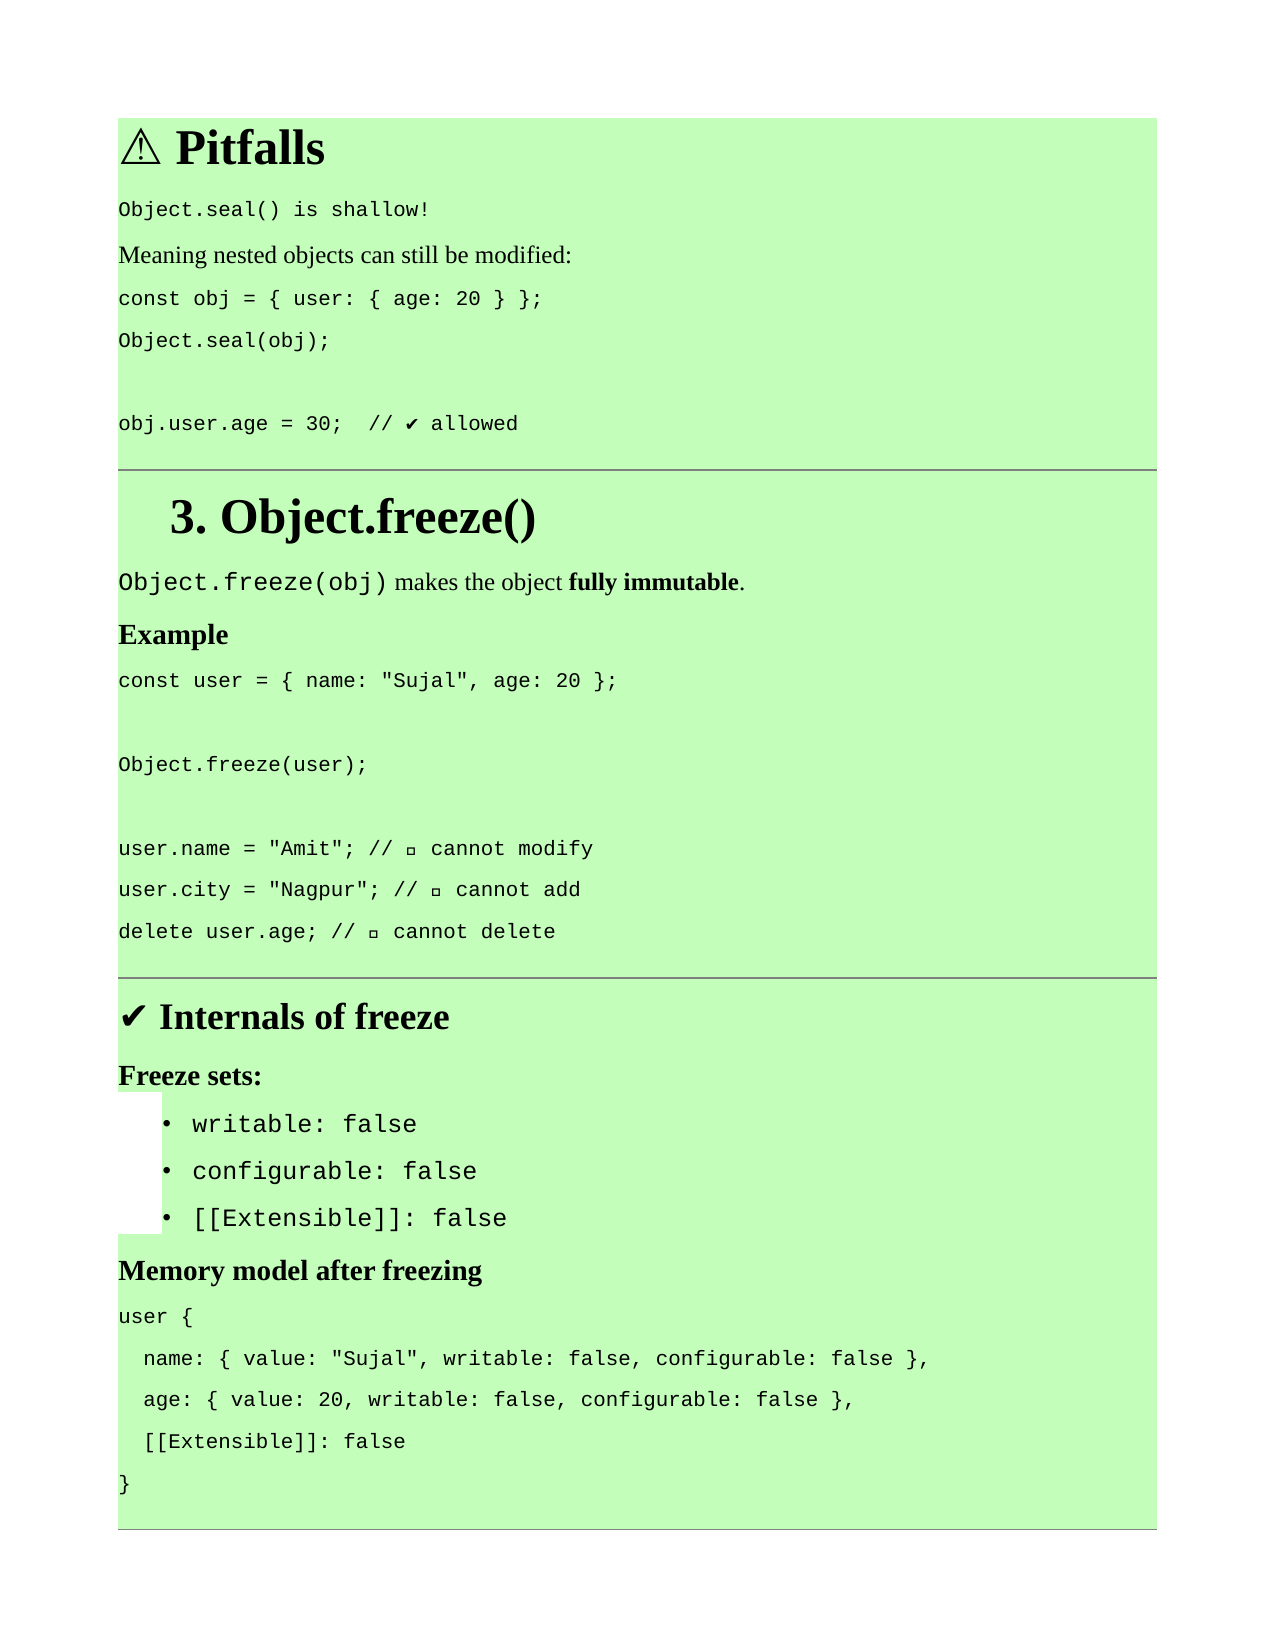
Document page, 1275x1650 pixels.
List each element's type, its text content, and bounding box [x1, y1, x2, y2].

text const user = { name: "Sujal", age: 20 }; [118, 670, 1157, 694]
text delete user.age; // ❌ cannot delete [118, 921, 1157, 945]
subtitle ✅ 3. Object.freeze() [118, 487, 1157, 544]
subtitle Freeze sets: [118, 1058, 1157, 1092]
text age: { value: 20, writable: false, configurable: false }, [118, 1389, 1157, 1413]
subtitle Memory model after freezing [118, 1253, 1157, 1286]
text obj.user.age = 30; // ✔ allowed [118, 413, 1157, 437]
list writable: false [162, 1112, 1157, 1140]
text Meaning nested objects can still be modified: [118, 241, 1157, 269]
text Object.freeze(obj) makes the object fully immutable. [118, 567, 1157, 598]
text Object.seal() is shallow! [118, 199, 1157, 222]
text Object.freeze(user); [118, 754, 1157, 778]
text user.city = "Nagpur"; // ❌ cannot add [118, 879, 1157, 903]
subtitle Example [118, 617, 1157, 651]
text } [118, 1473, 1157, 1497]
text const obj = { user: { age: 20 } }; [118, 288, 1157, 312]
subtitle ✔ Internals of freeze [118, 994, 1157, 1037]
list configurable: false [162, 1159, 1157, 1187]
text user { [118, 1306, 1157, 1329]
subtitle ⚠ Pitfalls [118, 118, 1157, 176]
text [[Extensible]]: false [118, 1431, 1157, 1455]
list [[Extensible]]: false [162, 1206, 1157, 1234]
text user.name = "Amit"; // ❌ cannot modify [118, 837, 1157, 861]
text name: { value: "Sujal", writable: false, configurable: false }, [118, 1348, 1157, 1371]
text Object.seal(obj); [118, 330, 1157, 353]
